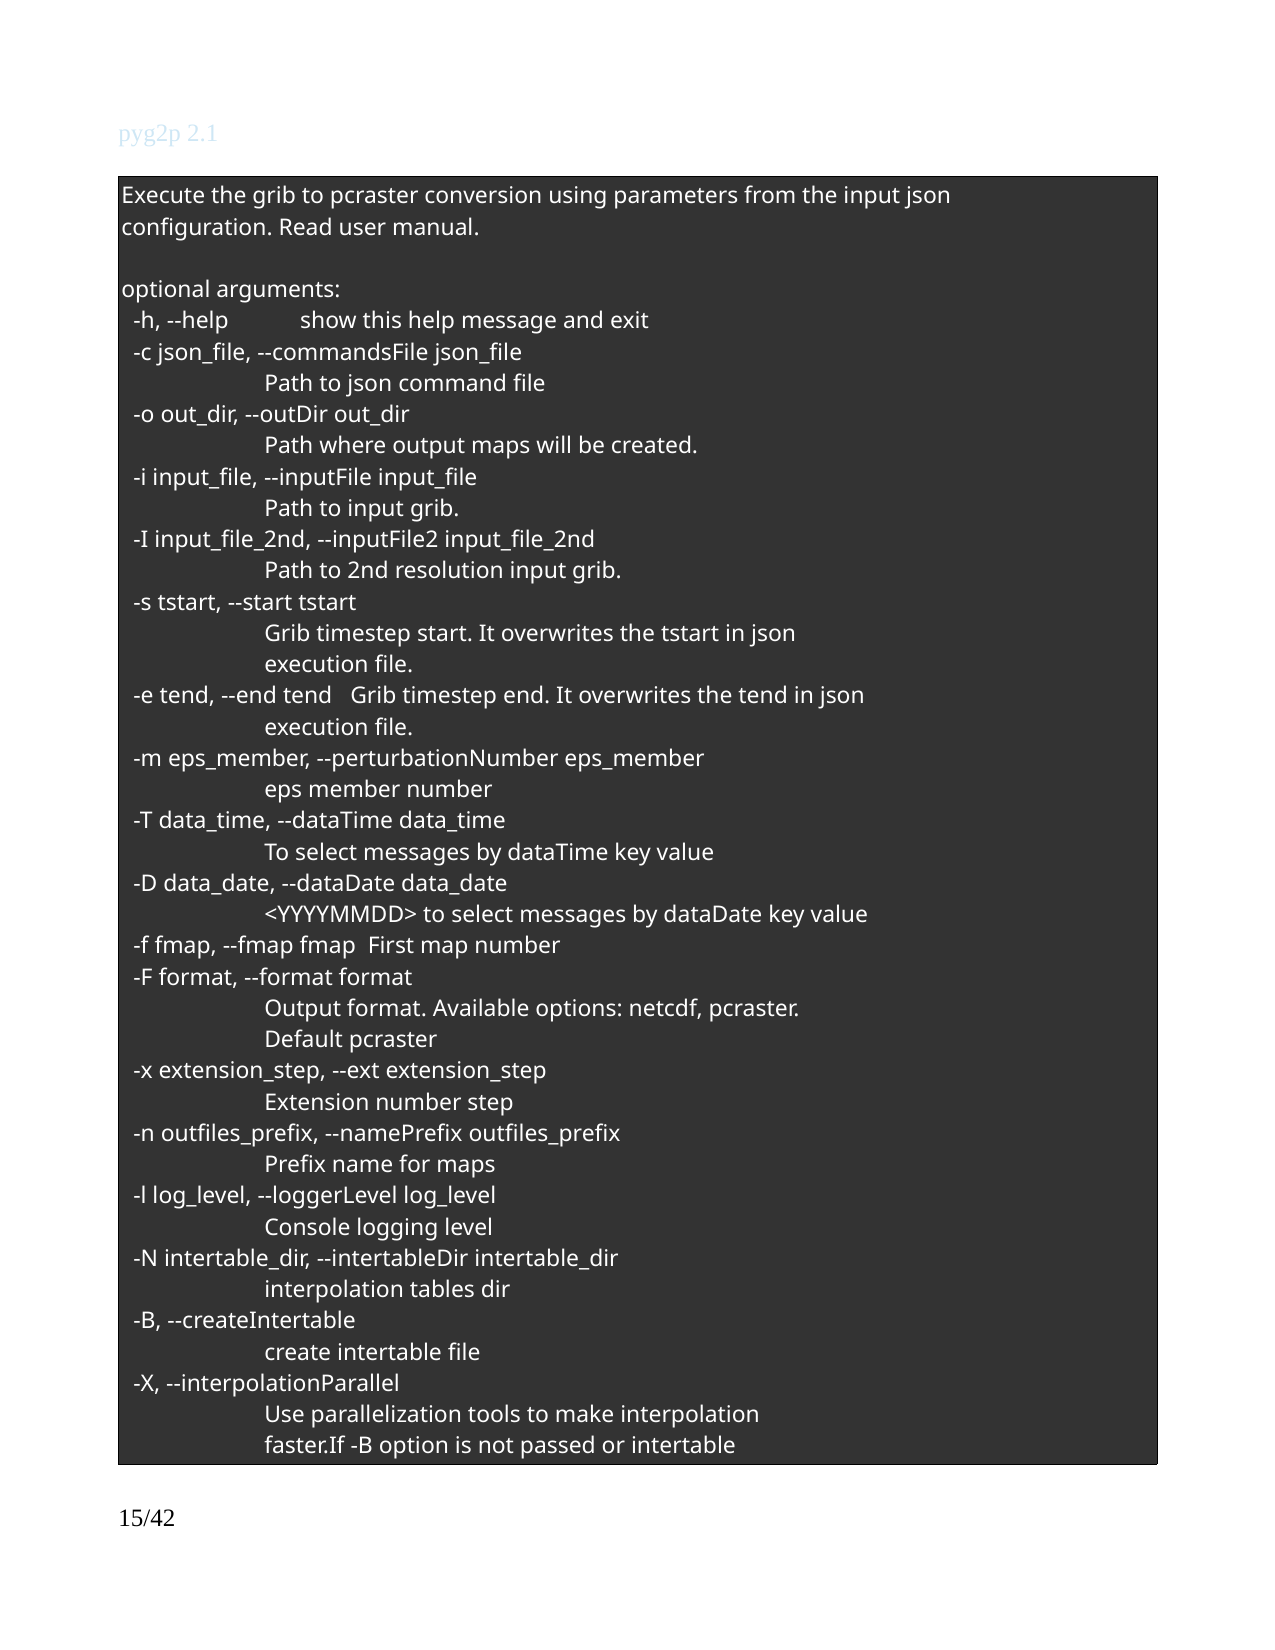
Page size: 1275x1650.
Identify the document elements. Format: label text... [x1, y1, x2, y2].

text Path where output maps will be created. [119, 426, 1157, 458]
text interpolation tables dir [119, 1270, 1157, 1301]
text <YYYYMMDD> to select messages by dataDate key value [119, 895, 1157, 926]
text -e tend, --end tend Grib timestep end. It overwrites the tend in json [119, 676, 1157, 708]
text -x extension_step, --ext extension_step [119, 1051, 1157, 1083]
text -o out_dir, --outDir out_dir [119, 395, 1157, 426]
text -f fmap, --fmap fmap First map number -F format, --format format Output format. Available options: netcdf, pcraster. Default pcraster [119, 926, 1157, 1051]
text eps member number [119, 770, 1157, 801]
text -n outfiles_prefix, --namePrefix outfiles_prefix [119, 1114, 1157, 1145]
text Use parallelization tools to make interpolation [119, 1395, 1157, 1426]
text -h, --help show this help message and exit [119, 301, 1157, 333]
text optional arguments: [119, 270, 1157, 301]
text Prefix name for maps [119, 1145, 1157, 1176]
text -c json_file, --commandsFile json_file [119, 333, 1157, 364]
text Extension number step [119, 1083, 1157, 1114]
text faster.If -B option is not passed or intertable [119, 1426, 1157, 1464]
text -X, --interpolationParallel [119, 1364, 1157, 1395]
text execution file. [119, 708, 1157, 739]
text -m eps_member, --perturbationNumber eps_member [119, 739, 1157, 770]
text create intertable file [119, 1333, 1157, 1364]
text -i input_file, --inputFile input_file [119, 458, 1157, 489]
text To select messages by dataTime key value [119, 833, 1157, 864]
text configuration. Read user manual. [119, 208, 1157, 239]
text execution file. [119, 645, 1157, 676]
text -B, --createIntertable [119, 1301, 1157, 1333]
text Execute the grib to pcraster conversion using parameters from the input json [119, 177, 1157, 208]
text -N intertable_dir, --intertableDir intertable_dir [119, 1239, 1157, 1270]
text Path to 2nd resolution input grib. [119, 551, 1157, 583]
text Console logging level [119, 1208, 1157, 1239]
text -T data_time, --dataTime data_time [119, 801, 1157, 833]
text Path to json command file [119, 364, 1157, 395]
text -I input_file_2nd, --inputFile2 input_file_2nd [119, 520, 1157, 551]
text Path to input grib. [119, 489, 1157, 520]
text Grib timestep start. It overwrites the tstart in json [119, 614, 1157, 645]
text -D data_date, --dataDate data_date [119, 864, 1157, 895]
text -s tstart, --start tstart [119, 583, 1157, 614]
text -l log_level, --loggerLevel log_level [119, 1176, 1157, 1208]
